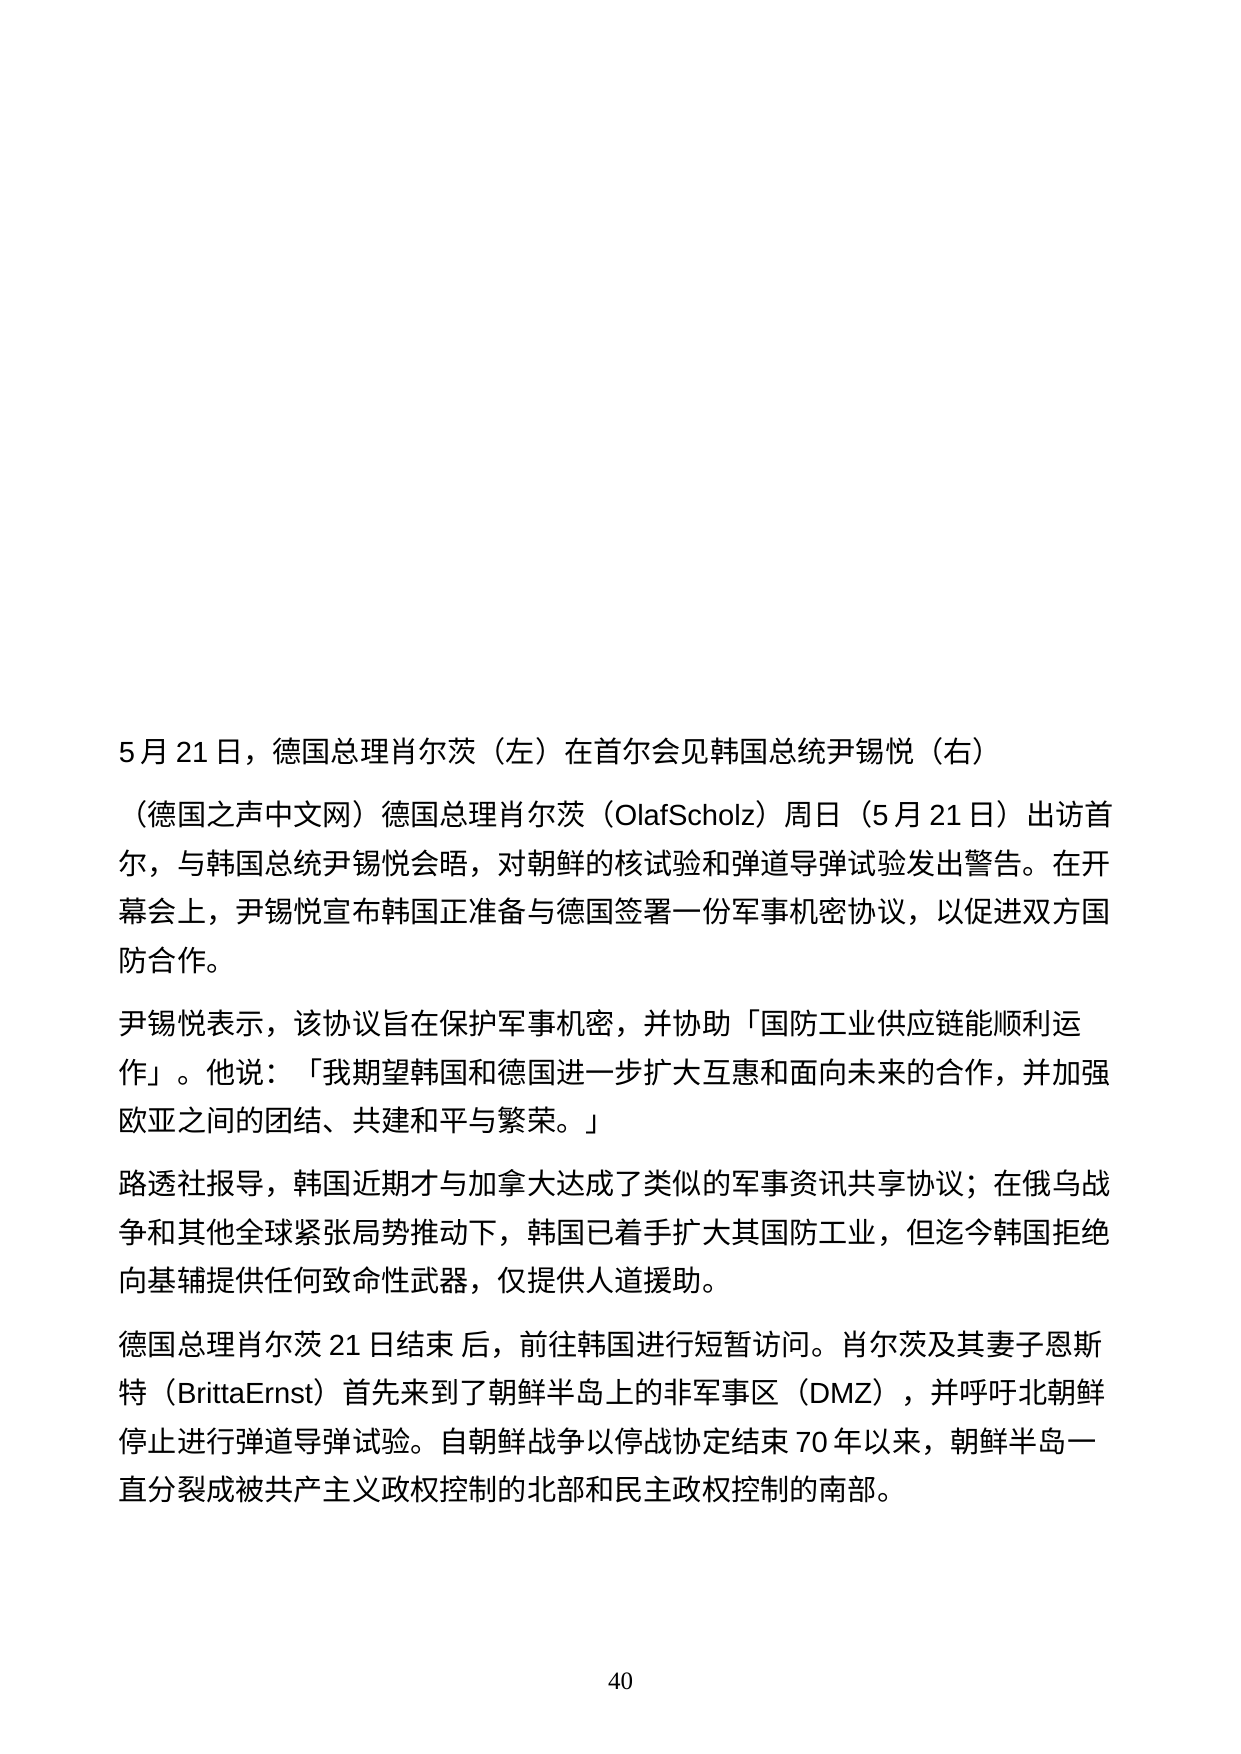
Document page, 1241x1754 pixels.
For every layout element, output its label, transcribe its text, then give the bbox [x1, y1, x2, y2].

text 5月21日，德国总理肖尔茨（左）在首尔会见韩国总统尹锡悦（右） [118, 729, 1122, 771]
text 路透社报导，韩国近期才与加拿大达成了类似的军事资讯共享协议；在俄乌战争和其他全球紧张局势推动下，韩国已着手扩大其国防工业，但迄今韩国拒绝向基辅提供任何致命性武器，仅提供人道援助。 [118, 1161, 1122, 1300]
text 尹锡悦表示，该协议旨在保护军事机密，并协助「国防工业供应链能顺利运作」。他说：「我期望韩国和德国进一步扩大互惠和面向未来的合作，并加强欧亚之间的团结、共建和平与繁荣。」 [118, 1001, 1122, 1140]
text （德国之声中文网）德国总理肖尔茨（OlafScholz）周日（5月21日）出访首尔，与韩国总统尹锡悦会晤，对朝鲜的核试验和弹道导弹试验发出警告。在开幕会上，尹锡悦宣布韩国正准备与德国签署一份军事机密协议，以促进双方国防合作。 [118, 792, 1122, 980]
text 德国总理肖尔茨21日结束 后，前往韩国进行短暂访问。肖尔茨及其妻子恩斯特（BrittaErnst）首先来到了朝鲜半岛上的非军事区（DMZ），并呼吁北朝鲜停止进行弹道导弹试验。自朝鲜战争以停战协定结束70年以来，朝鲜半岛一直分裂成被共产主义政权控制的北部和民主政权控制的南部。 [118, 1321, 1122, 1509]
